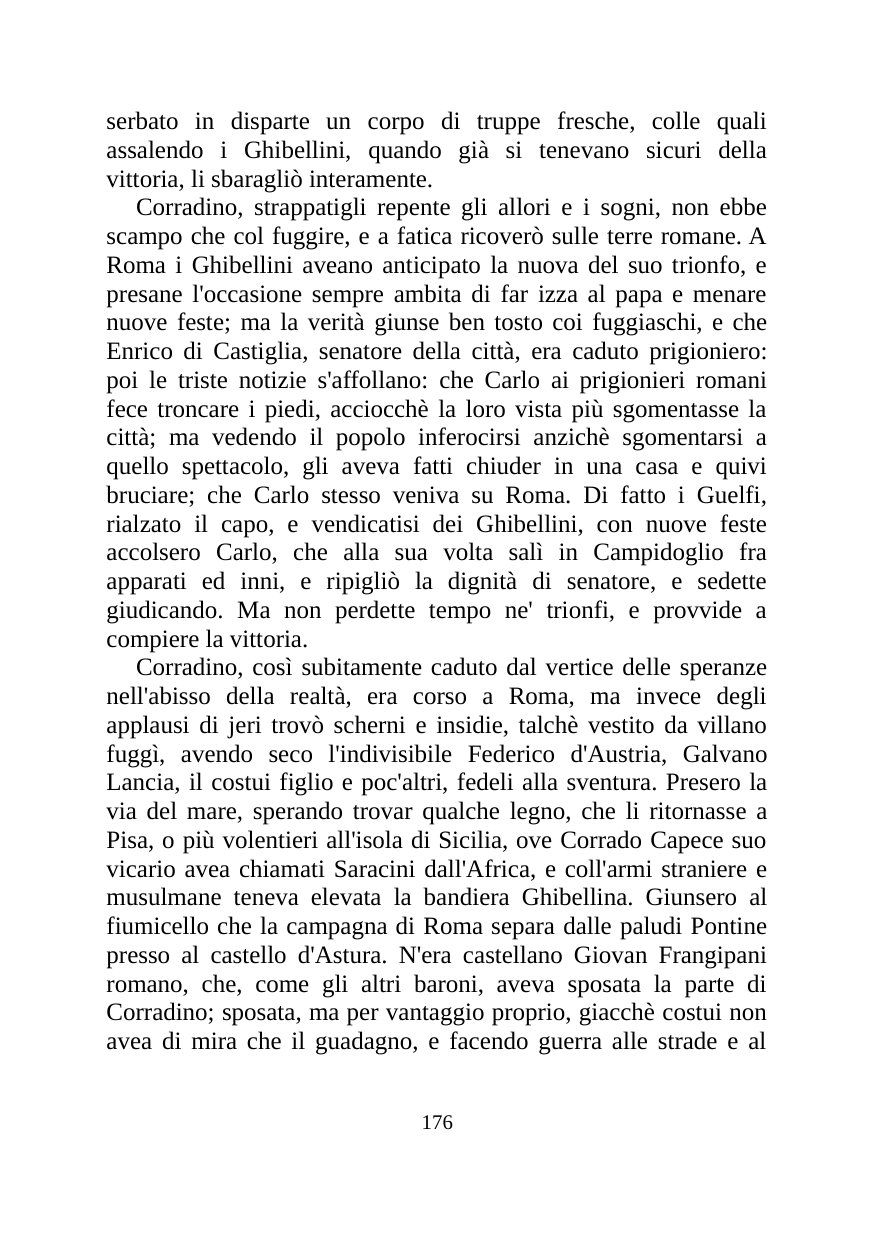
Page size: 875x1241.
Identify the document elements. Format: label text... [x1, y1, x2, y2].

text Corradino, così subitamente caduto dal vertice delle speranze nell'abisso della realtà, era corso a Roma, ma invece degli applausi di jeri trovò scherni e insidie, talchè vestito da villano fuggì, avendo seco l'indivisibile Federico d'Austria, Galvano Lancia, il costui figlio e poc'altri, fedeli alla sventura. Presero la via del mare, sperando trovar qualche legno, che li ritornasse a Pisa, o più volentieri all'isola di Sicilia, ove Corrado Capece suo vicario avea chiamati Saracini dall'Africa, e coll'armi straniere e musulmane teneva elevata la bandiera Ghibellina. Giunsero al fiumicello che la campagna di Roma separa dalle paludi Pontine presso al castello d'Astura. N'era castellano Giovan Frangipani romano, che, come gli altri baroni, aveva sposata la parte di Corradino; sposata, ma per vantaggio proprio, giacchè costui non avea di mira che il guadagno, e facendo guerra alle strade e al [106, 652, 768, 1055]
text serbato in disparte un corpo di truppe fresche, colle quali assalendo i Ghibellini, quando già si tenevano sicuri della vittoria, li sbaragliò interamente. [106, 106, 768, 192]
text Corradino, strappatigli repente gli allori e i sogni, non ebbe scampo che col fuggire, e a fatica ricoverò sulle terre romane. A Roma i Ghibellini aveano anticipato la nuova del suo trionfo, e presane l'occasione sempre ambita di far izza al papa e menare nuove feste; ma la verità giunse ben tosto coi fuggiaschi, e che Enrico di Castiglia, senatore della città, era caduto prigioniero: poi le triste notizie s'affollano: che Carlo ai prigionieri romani fece troncare i piedi, acciocchè la loro vista più sgomentasse la città; ma vedendo il popolo inferocirsi anzichè sgomentarsi a quello spettacolo, gli aveva fatti chiuder in una casa e quivi bruciare; che Carlo stesso veniva su Roma. Di fatto i Guelfi, rialzato il capo, e vendicatisi dei Ghibellini, con nuove feste accolsero Carlo, che alla sua volta salì in Campidoglio fra apparati ed inni, e ripigliò la dignità di senatore, e sedette giudicando. Ma non perdette tempo ne' trionfi, e provvide a compiere la vittoria. [106, 192, 768, 652]
